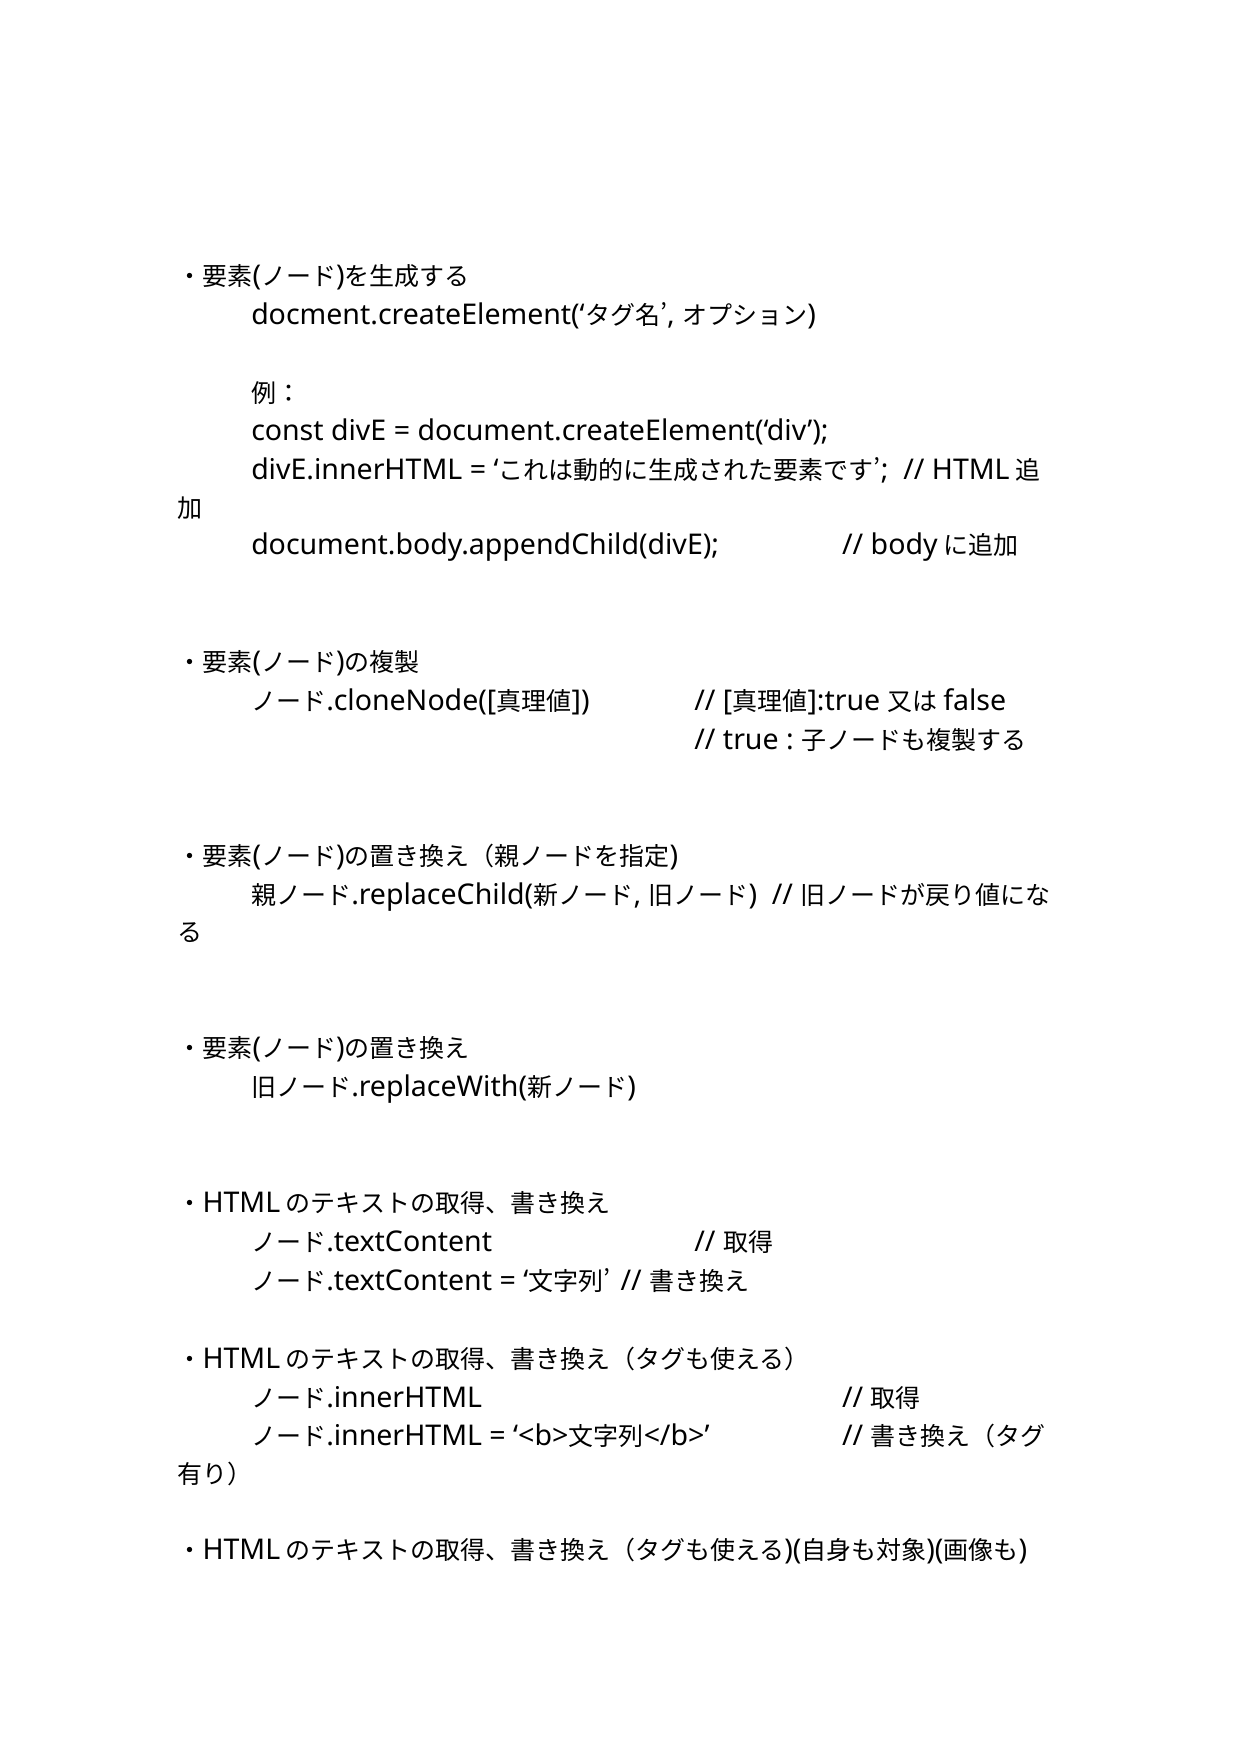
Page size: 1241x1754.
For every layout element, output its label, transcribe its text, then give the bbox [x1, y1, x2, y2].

text ノード.textContent // 取得 [177, 1221, 1063, 1260]
text divE.innerHTML = ‘これは動的に生成された要素です’; // HTML追加 [177, 449, 1063, 524]
text docment.createElement(‘タグ名’, オプション) [177, 294, 1063, 333]
text ・HTMLのテキストの取得、書き換え（タグも使える)(自身も対象)(画像も) [177, 1529, 1063, 1568]
text ・要素(ノード)の置き換え [177, 1027, 1063, 1066]
text ・HTMLのテキストの取得、書き換え [177, 1182, 1063, 1221]
text ・要素(ノード)の置き換え（親ノードを指定) [177, 835, 1063, 874]
text ノード.innerHTML = ‘<b>文字列</b>’ // 書き換え（タグ有り） [177, 1415, 1063, 1490]
text ・要素(ノード)の複製 [177, 641, 1063, 680]
text ・HTMLのテキストの取得、書き換え（タグも使える） [177, 1338, 1063, 1376]
text ノード.textContent = ‘文字列’ // 書き換え [177, 1260, 1063, 1299]
text ノード.innerHTML // 取得 [177, 1376, 1063, 1415]
text // true : 子ノードも複製する [177, 718, 1063, 757]
text 旧ノード.replaceWith(新ノード) [177, 1066, 1063, 1104]
text 例： [177, 371, 1063, 410]
text 親ノード.replaceChild(新ノード, 旧ノード) // 旧ノードが戻り値になる [177, 874, 1063, 949]
text const divE = document.createElement(‘div’); [177, 410, 1063, 449]
text ・要素(ノード)を生成する [177, 255, 1063, 294]
text document.body.appendChild(divE); // bodyに追加 [177, 524, 1063, 563]
text ノード.cloneNode([真理値]) // [真理値]:true 又は false [177, 680, 1063, 718]
